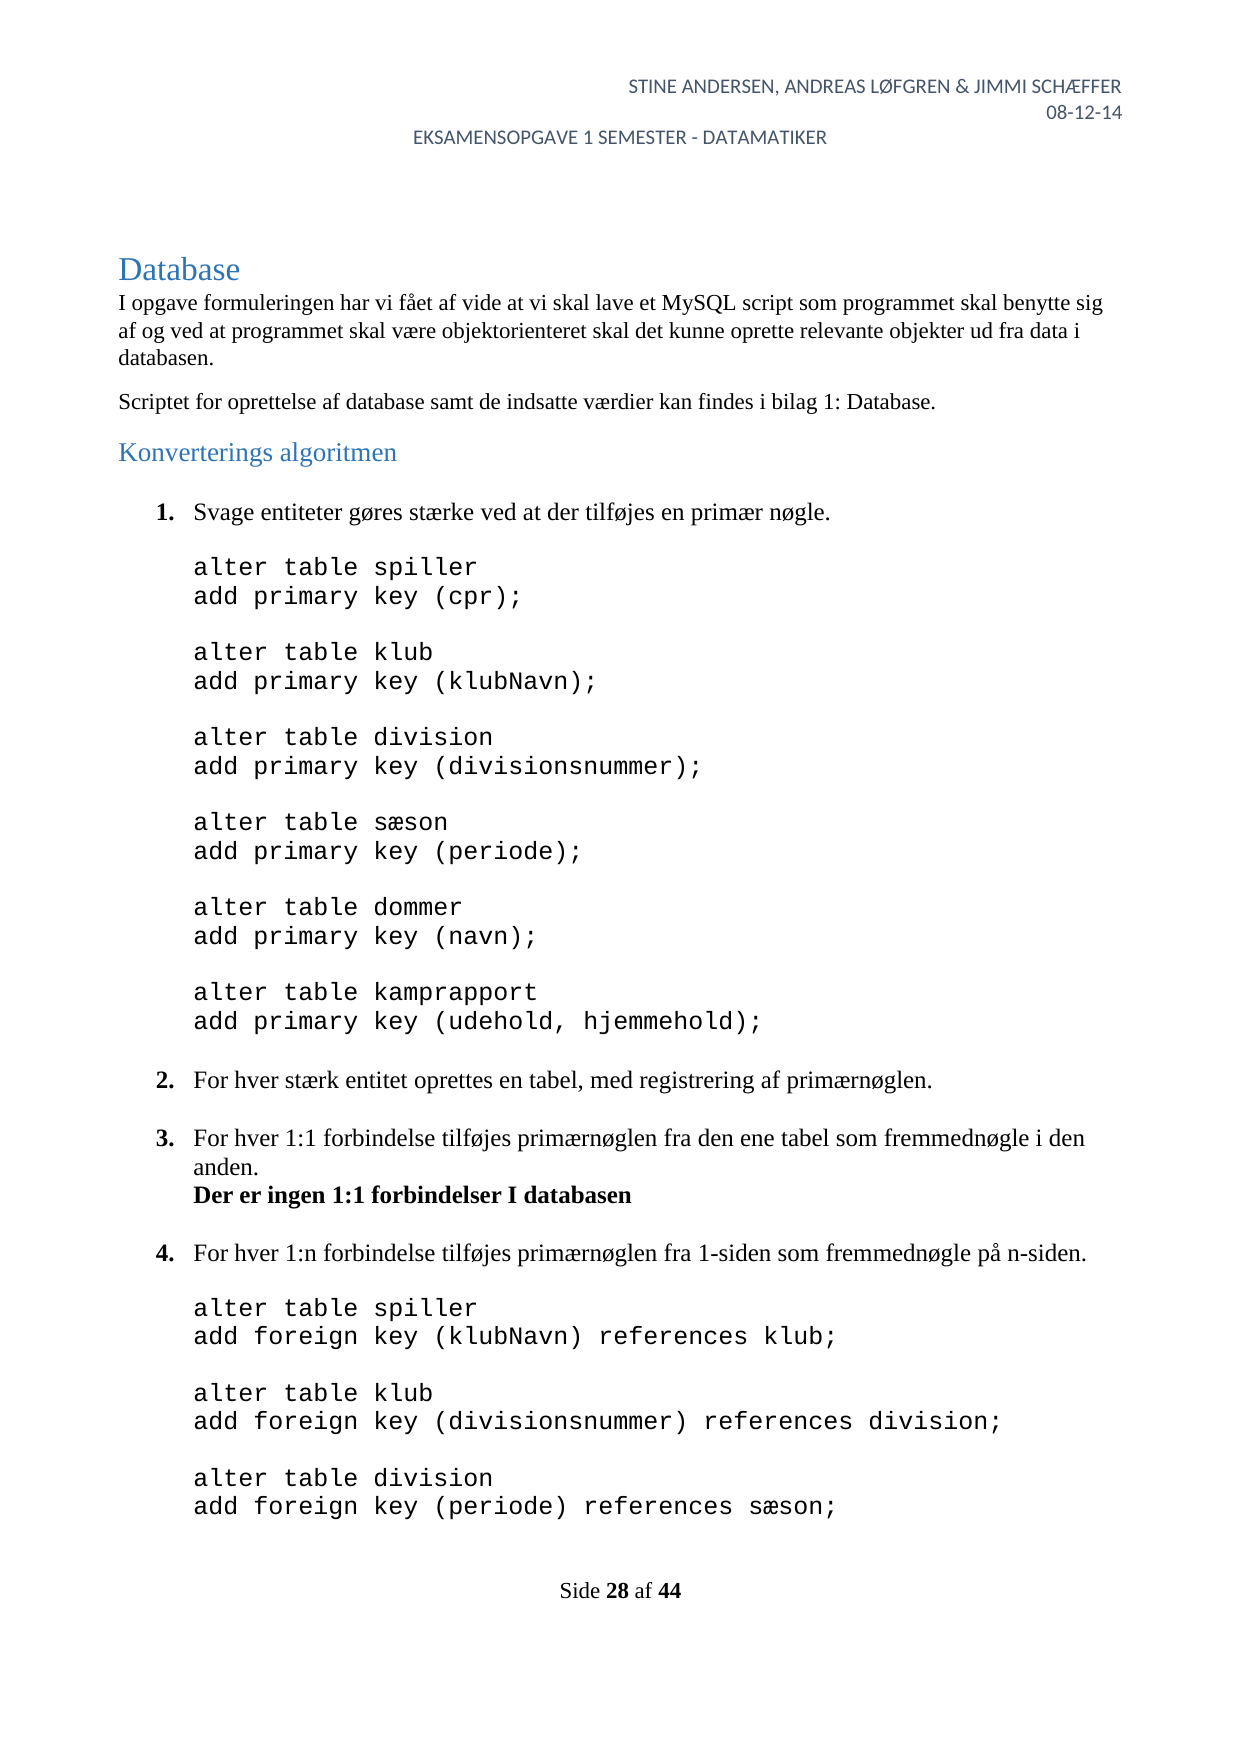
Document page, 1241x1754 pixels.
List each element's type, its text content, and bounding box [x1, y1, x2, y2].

text alter table division add foreign key (periode) references sæson; [118, 1465, 1122, 1522]
subtitle Konverterings algoritmen [118, 436, 1122, 468]
text alter table sæson add primary key (periode); [193, 810, 1122, 867]
list For hver 1:n forbindelse tilføjes primærnøglen fra 1-siden som fremmednøgle på n-siden. [156, 1238, 1122, 1267]
text alter table division add primary key (divisionsnummer); [193, 725, 1122, 782]
text alter table spiller add foreign key (klubNavn) references klub; [118, 1295, 1122, 1352]
text alter table klub add foreign key (divisionsnummer) references division; [118, 1380, 1122, 1437]
text Scriptet for oprettelse af database samt de indsatte værdier kan findes i bilag 1: Database. [118, 388, 1122, 414]
text Der er ingen 1:1 forbindelser I databasen [118, 1180, 1122, 1209]
list For hver 1:1 forbindelse tilføjes primærnøglen fra den ene tabel som fremmednøgle i den anden. [156, 1123, 1122, 1180]
text alter table kamprapport add primary key (udehold, hjemmehold); [193, 980, 1122, 1037]
text alter table spiller add primary key (cpr); [193, 555, 1122, 612]
list Svage entiteter gøres stærke ved at der tilføjes en primær nøgle. [156, 497, 1122, 526]
text alter table dommer add primary key (navn); [193, 895, 1122, 980]
list For hver stærk entitet oprettes en tabel, med registrering af primærnøglen. [156, 1065, 1122, 1094]
subtitle Database [118, 249, 1122, 288]
text I opgave formuleringen har vi fået af vide at vi skal lave et MySQL script som programmet skal benytte sig af og ved at programmet skal være objektorienteret skal det kunne oprette relevante objekter ud fra data i databasen. [118, 289, 1122, 371]
text alter table klub add primary key (klubNavn); [193, 640, 1122, 697]
